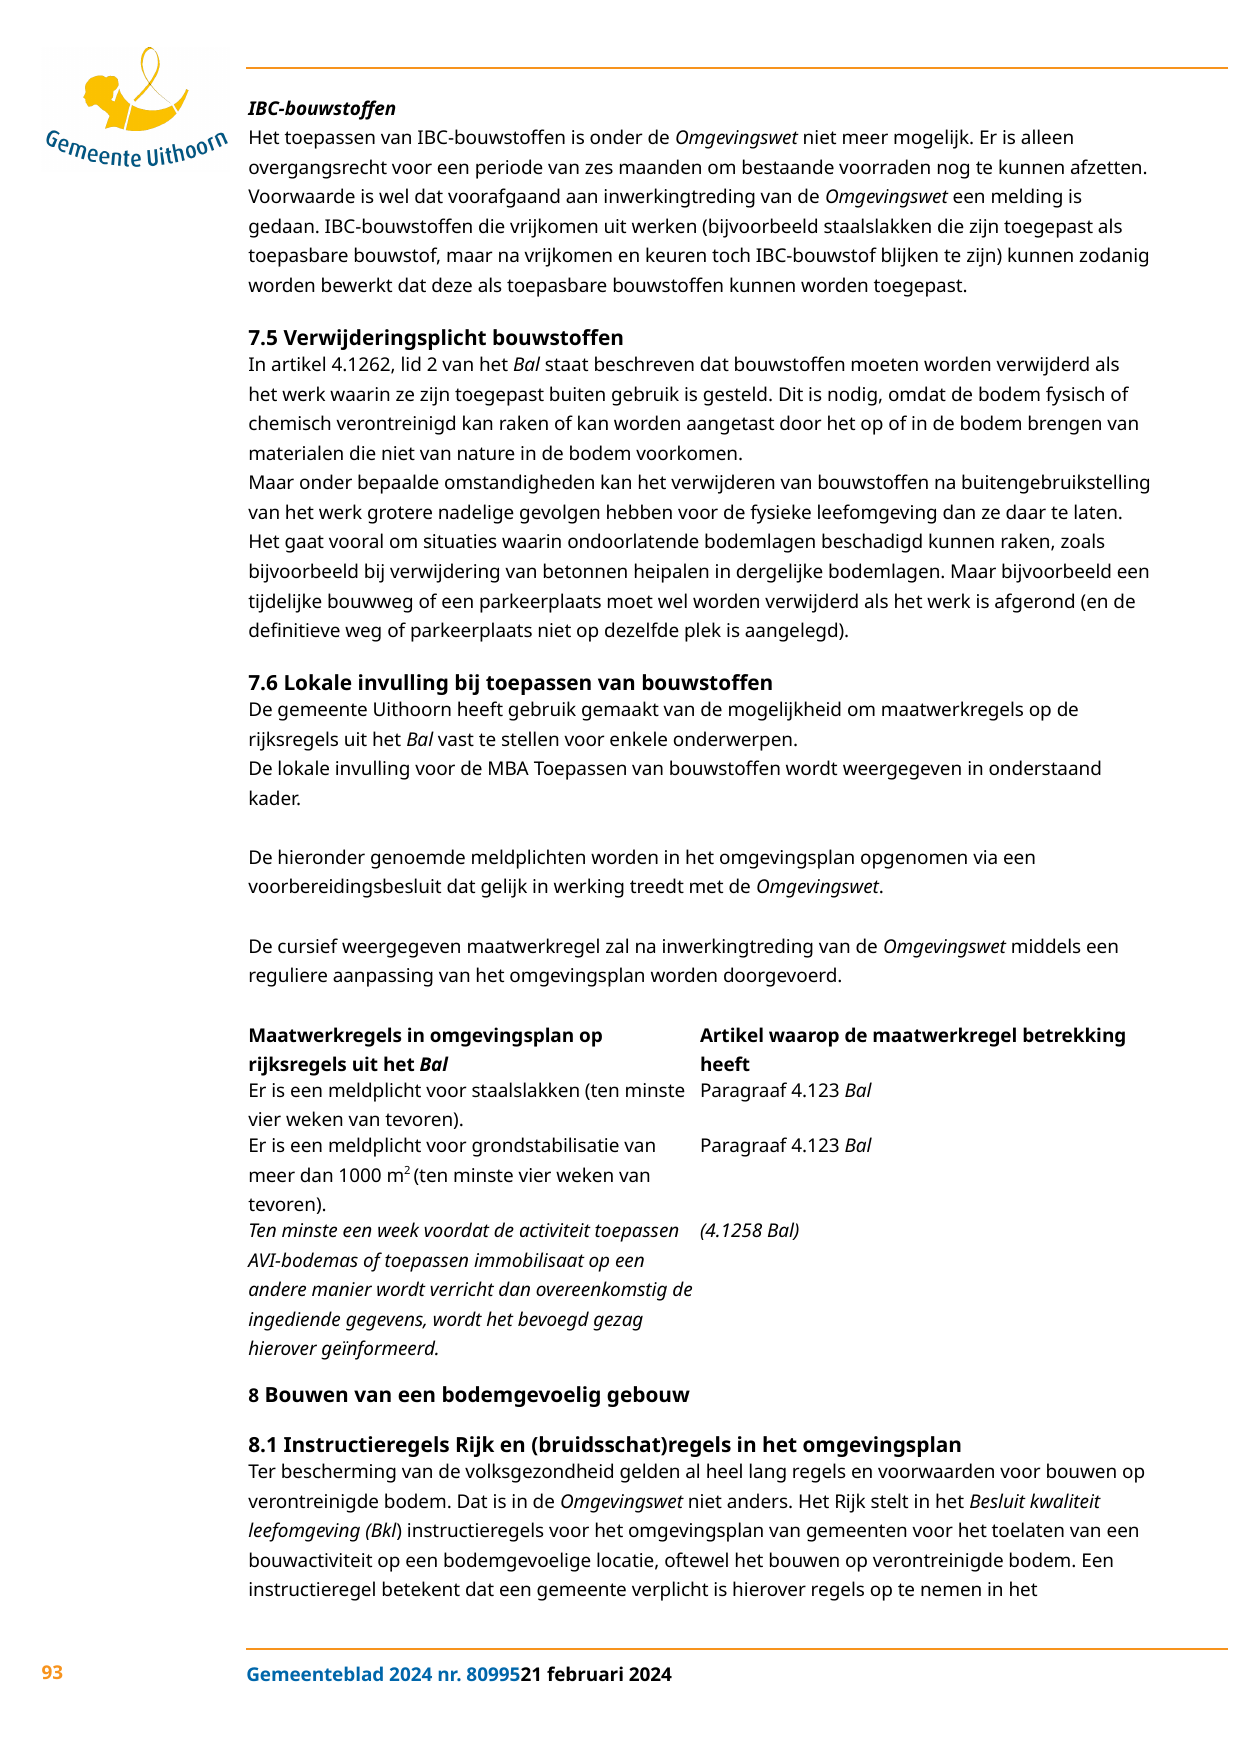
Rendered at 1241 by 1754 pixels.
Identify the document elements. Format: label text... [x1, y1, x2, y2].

text Het toepassen van IBC-bouwstoffen is onder de Omgevingswet niet meer mogelijk. Er is alleen overgangsrecht voor een periode van zes maanden om bestaande voorraden nog te kunnen afzetten. Voorwaarde is wel dat voorafgaand aan inwerkingtreding van de Omgevingswet een melding is gedaan. IBC-bouwstoffen die vrijkomen uit werken (bijvoorbeeld staalslakken die zijn toegepast als toepasbare bouwstof, maar na vrijkomen en keuren toch IBC-bouwstof blijken te zijn) kunnen zodanig worden bewerkt dat deze als toepasbare bouwstoffen kunnen worden toegepast. [248, 124, 1152, 298]
table_cell Er is een meldplicht voor grondstabilisatie van meer dan 1000 m2 (ten minste vier weken van tevoren). [248, 1133, 700, 1217]
text 8 Bouwen van een bodemgevoelig gebouw [248, 1381, 1152, 1409]
table_header Artikel waarop de maatwerkregel betrekking heeft [700, 1022, 1152, 1077]
picture [41, 47, 231, 172]
text De hieronder genoemde meldplichten worden in het omgevingsplan opgenomen via een voorbereidingsbesluit dat gelijk in werking treedt met de Omgevingswet. [248, 844, 1152, 899]
text IBC-bouwstoffen [248, 95, 1152, 121]
text 7.5 Verwijderingsplicht bouwstoffen [248, 323, 1152, 351]
table_cell (4.1258 Bal) [700, 1217, 1152, 1361]
text De gemeente Uithoorn heeft gebruik gemaakt van de mogelijkheid om maatwerkregels op de rijksregels uit het Bal vast te stellen voor enkele onderwerpen. [248, 696, 1152, 752]
text De cursief weergegeven maatwerkregel zal na inwerkingtreding van de Omgevingswet middels een reguliere aanpassing van het omgevingsplan worden doorgevoerd. [248, 933, 1152, 988]
text De lokale invulling voor de MBA Toepassen van bouwstoffen wordt weergegeven in onderstaand kader. [248, 755, 1152, 811]
table_header Maatwerkregels in omgevingsplan op rijksregels uit het Bal [248, 1022, 700, 1077]
text Ter bescherming van de volksgezondheid gelden al heel lang regels en voorwaarden voor bouwen op verontreinigde bodem. Dat is in de Omgevingswet niet anders. Het Rijk stelt in het Besluit kwaliteit leefomgeving (Bkl) instructieregels voor het omgevingsplan van gemeenten voor het toelaten van een bouwactiviteit op een bodemgevoelige locatie, oftewel het bouwen op verontreinigde bodem. Een instructieregel betekent dat een gemeente verplicht is hierover regels op te nemen in het [248, 1458, 1152, 1602]
table_cell Paragraaf 4.123 Bal [700, 1077, 1152, 1132]
table_cell Ten minste een week voordat de activiteit toepassen AVI-bodemas of toepassen immobilisaat op een andere manier wordt verricht dan overeenkomstig de ingediende gegevens, wordt het bevoegd gezag hierover geïnformeerd. [248, 1217, 700, 1361]
table_cell Er is een meldplicht voor staalslakken (ten minste vier weken van tevoren). [248, 1077, 700, 1132]
text In artikel 4.1262, lid 2 van het Bal staat beschreven dat bouwstoffen moeten worden verwijderd als het werk waarin ze zijn toegepast buiten gebruik is gesteld. Dit is nodig, omdat de bodem fysisch of chemisch verontreinigd kan raken of kan worden aangetast door het op of in de bodem brengen van materialen die niet van nature in de bodem voorkomen. [248, 351, 1152, 466]
table_cell Paragraaf 4.123 Bal [700, 1133, 1152, 1217]
text 7.6 Lokale invulling bij toepassen van bouwstoffen [248, 668, 1152, 696]
text Maar onder bepaalde omstandigheden kan het verwijderen van bouwstoffen na buitengebruikstelling van het werk grotere nadelige gevolgen hebben voor de fysieke leefomgeving dan ze daar te laten. Het gaat vooral om situaties waarin ondoorlatende bodemlagen beschadigd kunnen raken, zoals bijvoorbeeld bij verwijdering van betonnen heipalen in dergelijke bodemlagen. Maar bijvoorbeeld een tijdelijke bouwweg of een parkeerplaats moet wel worden verwijderd als het werk is afgerond (en de definitieve weg of parkeerplaats niet op dezelfde plek is aangelegd). [248, 469, 1152, 643]
text 8.1 Instructieregels Rijk en (bruidsschat)regels in het omgevingsplan [248, 1430, 1152, 1458]
